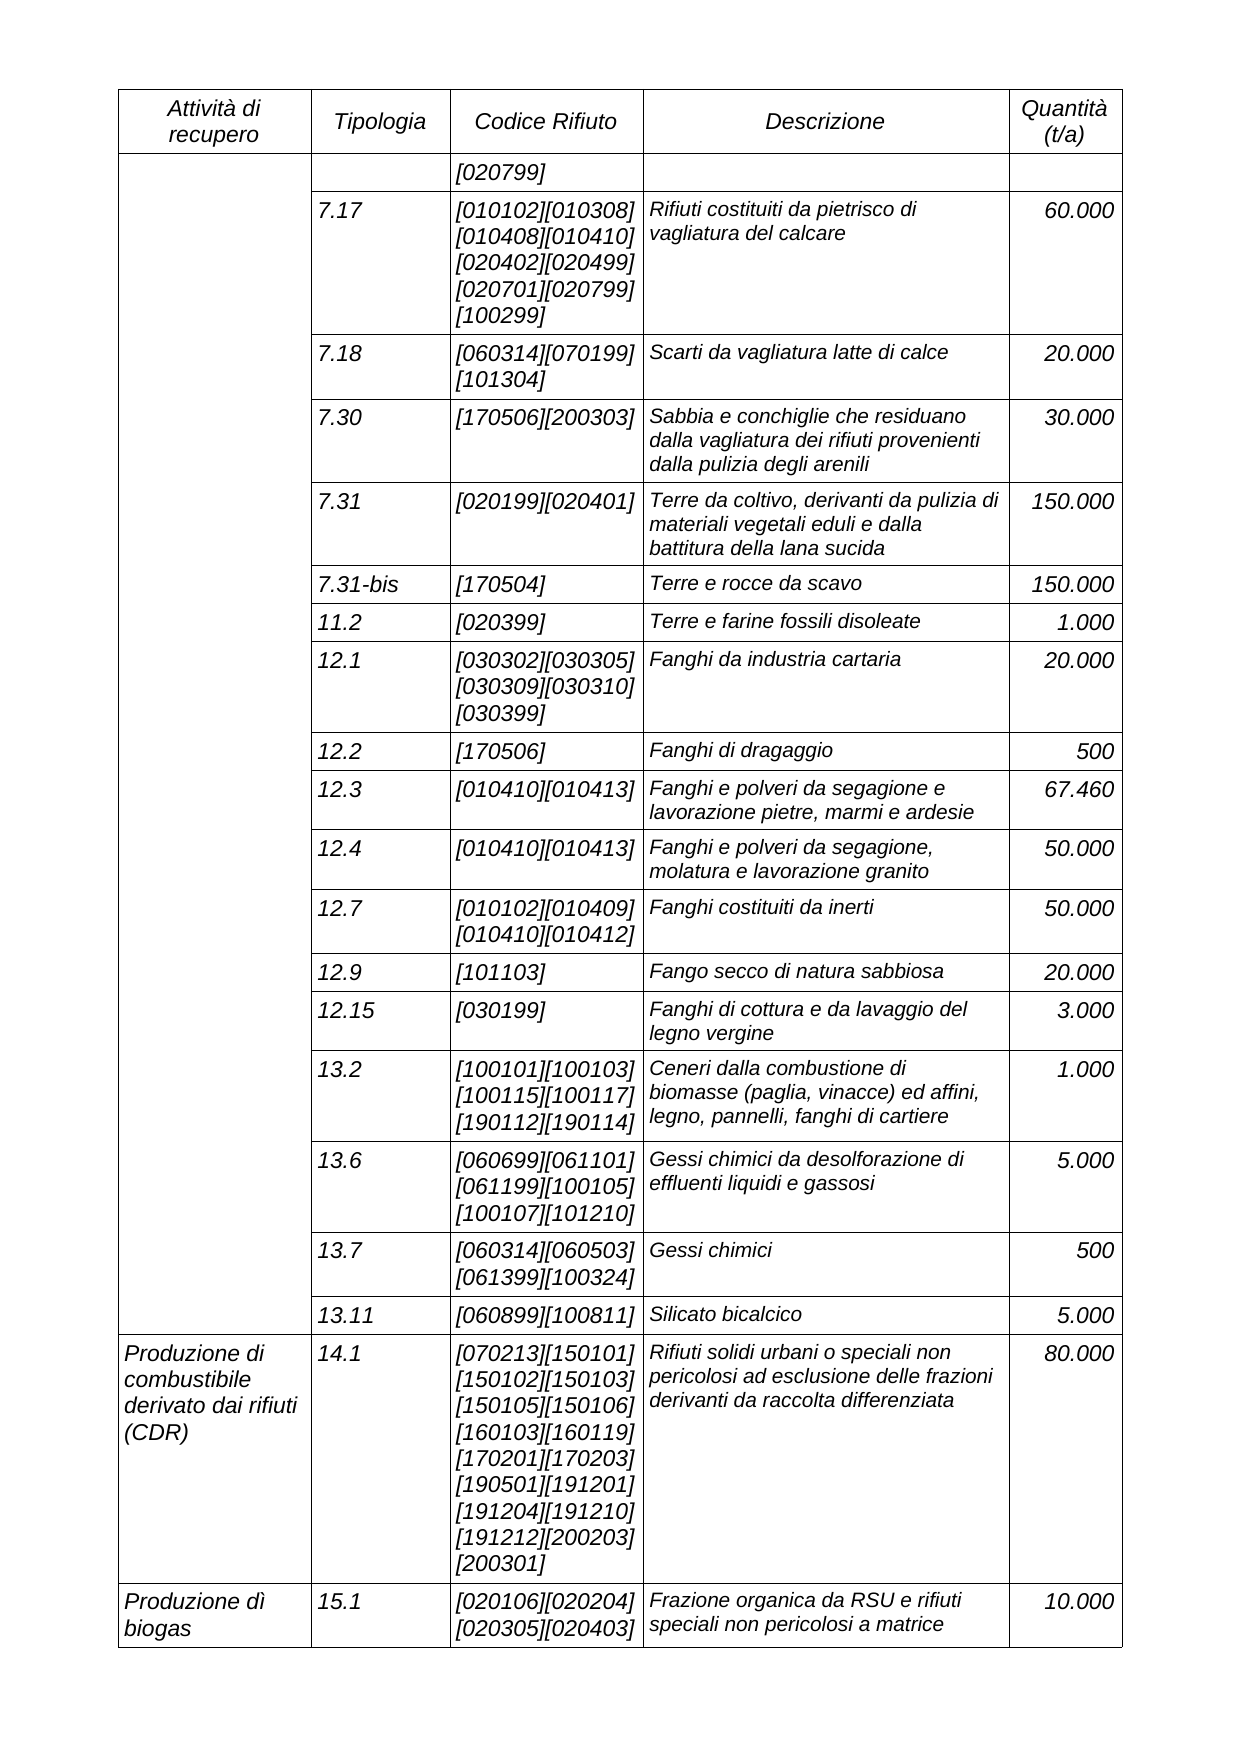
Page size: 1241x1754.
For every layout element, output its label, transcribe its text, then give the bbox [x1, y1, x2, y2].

table_cell Silicato bicalcico [644, 1297, 1009, 1334]
table_header Tipologia [312, 90, 450, 153]
table_cell [030199] [451, 992, 643, 1050]
table_cell 60.000 [1010, 192, 1122, 334]
table_cell 13.11 [312, 1297, 450, 1334]
table_cell Scarti da vagliatura latte di calce [644, 335, 1009, 398]
table_header Quantità (t/a) [1010, 90, 1122, 153]
table_cell 50.000 [1010, 830, 1122, 889]
table_cell [170506] [451, 733, 643, 770]
table_cell 7.30 [312, 400, 450, 482]
table_cell 7.31-bis [312, 566, 450, 603]
table_cell [020199][020401] [451, 483, 643, 565]
table_cell 12.9 [312, 954, 450, 991]
table_cell 5.000 [1010, 1142, 1122, 1232]
table_cell [100101][100103][100115][100117][190112][190114] [451, 1051, 643, 1141]
table_cell [060899][100811] [451, 1297, 643, 1334]
table_cell [020106][020204][020305][020403] [451, 1584, 643, 1647]
table_cell Fanghi costituiti da inerti [644, 890, 1009, 953]
table_cell [170504] [451, 566, 643, 603]
table_cell 14.1 [312, 1335, 450, 1582]
table_cell 7.17 [312, 192, 450, 334]
table_cell Sabbia e conchiglie che residuano dalla vagliatura dei rifiuti provenienti dalla pulizia degli arenili [644, 400, 1009, 482]
table_cell 20.000 [1010, 642, 1122, 732]
table_cell Gessi chimici [644, 1233, 1009, 1296]
table_cell 12.4 [312, 830, 450, 889]
table_cell 13.6 [312, 1142, 450, 1232]
table_cell 30.000 [1010, 400, 1122, 482]
table_cell 150.000 [1010, 483, 1122, 565]
table_cell 500 [1010, 1233, 1122, 1296]
table_cell [170506][200303] [451, 400, 643, 482]
table_cell 12.3 [312, 771, 450, 829]
table_cell Ceneri dalla combustione di biomasse (paglia, vinacce) ed affini, legno, pannelli, fanghi di cartiere [644, 1051, 1009, 1141]
table_cell Fanghi e polveri da segagione, molatura e lavorazione granito [644, 830, 1009, 889]
table_cell 1.000 [1010, 604, 1122, 641]
table_cell [644, 154, 1009, 191]
table_cell Fanghi di dragaggio [644, 733, 1009, 770]
table_header Descrizione [644, 90, 1009, 153]
table_cell [020799] [451, 154, 643, 191]
table_cell Terre e farine fossili disoleate [644, 604, 1009, 641]
table_cell 7.18 [312, 335, 450, 398]
table_cell [010410][010413] [451, 771, 643, 829]
table_cell 20.000 [1010, 954, 1122, 991]
table_cell Fanghi da industria cartaria [644, 642, 1009, 732]
table_cell 150.000 [1010, 566, 1122, 603]
table_cell Terre da coltivo, derivanti da pulizia di materiali vegetali eduli e dalla battitura della lana sucida [644, 483, 1009, 565]
table_cell Produzione dì biogas [119, 1584, 311, 1647]
table_cell Terre e rocce da scavo [644, 566, 1009, 603]
table_cell 500 [1010, 733, 1122, 770]
table_cell 80.000 [1010, 1335, 1122, 1582]
table_cell 12.7 [312, 890, 450, 953]
table_cell [101103] [451, 954, 643, 991]
table_cell [060314][070199][101304] [451, 335, 643, 398]
table_cell 13.2 [312, 1051, 450, 1141]
table_cell 12.1 [312, 642, 450, 732]
table_cell [119, 154, 311, 1334]
table_cell 10.000 [1010, 1584, 1122, 1647]
table_cell 67.460 [1010, 771, 1122, 829]
table_cell 11.2 [312, 604, 450, 641]
table_cell 15.1 [312, 1584, 450, 1647]
table_cell [060699][061101][061199][100105][100107][101210] [451, 1142, 643, 1232]
table_cell Fanghi e polveri da segagione e lavorazione pietre, marmi e ardesie [644, 771, 1009, 829]
table_cell 50.000 [1010, 890, 1122, 953]
table_cell [312, 154, 450, 191]
table_cell 20.000 [1010, 335, 1122, 398]
table_cell 5.000 [1010, 1297, 1122, 1334]
table_cell [060314][060503][061399][100324] [451, 1233, 643, 1296]
table_cell 13.7 [312, 1233, 450, 1296]
table_cell 1.000 [1010, 1051, 1122, 1141]
table_cell [020399] [451, 604, 643, 641]
table_cell [010102][010308][010408][010410][020402][020499][020701][020799][100299] [451, 192, 643, 334]
table_cell [010410][010413] [451, 830, 643, 889]
table_cell Frazione organica da RSU e rifiuti speciali non pericolosi a matrice [644, 1584, 1009, 1647]
table_cell Produzione di combustibile derivato dai rifiuti (CDR) [119, 1335, 311, 1582]
table_header Attività di recupero [119, 90, 311, 153]
table_header Codice Rifiuto [451, 90, 643, 153]
table_cell 12.2 [312, 733, 450, 770]
table_cell [010102][010409][010410][010412] [451, 890, 643, 953]
table_cell 7.31 [312, 483, 450, 565]
table_cell [070213][150101][150102][150103][150105][150106][160103][160119][170201][170203][190501][191201][191204][191210][191212][200203][200301] [451, 1335, 643, 1582]
table_cell [1010, 154, 1122, 191]
table_cell Rifiuti solidi urbani o speciali non pericolosi ad esclusione delle frazioni derivanti da raccolta differenziata [644, 1335, 1009, 1582]
table_cell [030302][030305][030309][030310][030399] [451, 642, 643, 732]
table_cell Gessi chimici da desolforazione di effluenti liquidi e gassosi [644, 1142, 1009, 1232]
table_cell Rifiuti costituiti da pietrisco di vagliatura del calcare [644, 192, 1009, 334]
table_cell 3.000 [1010, 992, 1122, 1050]
table_cell Fanghi di cottura e da lavaggio del legno vergine [644, 992, 1009, 1050]
table_cell Fango secco di natura sabbiosa [644, 954, 1009, 991]
table_cell 12.15 [312, 992, 450, 1050]
